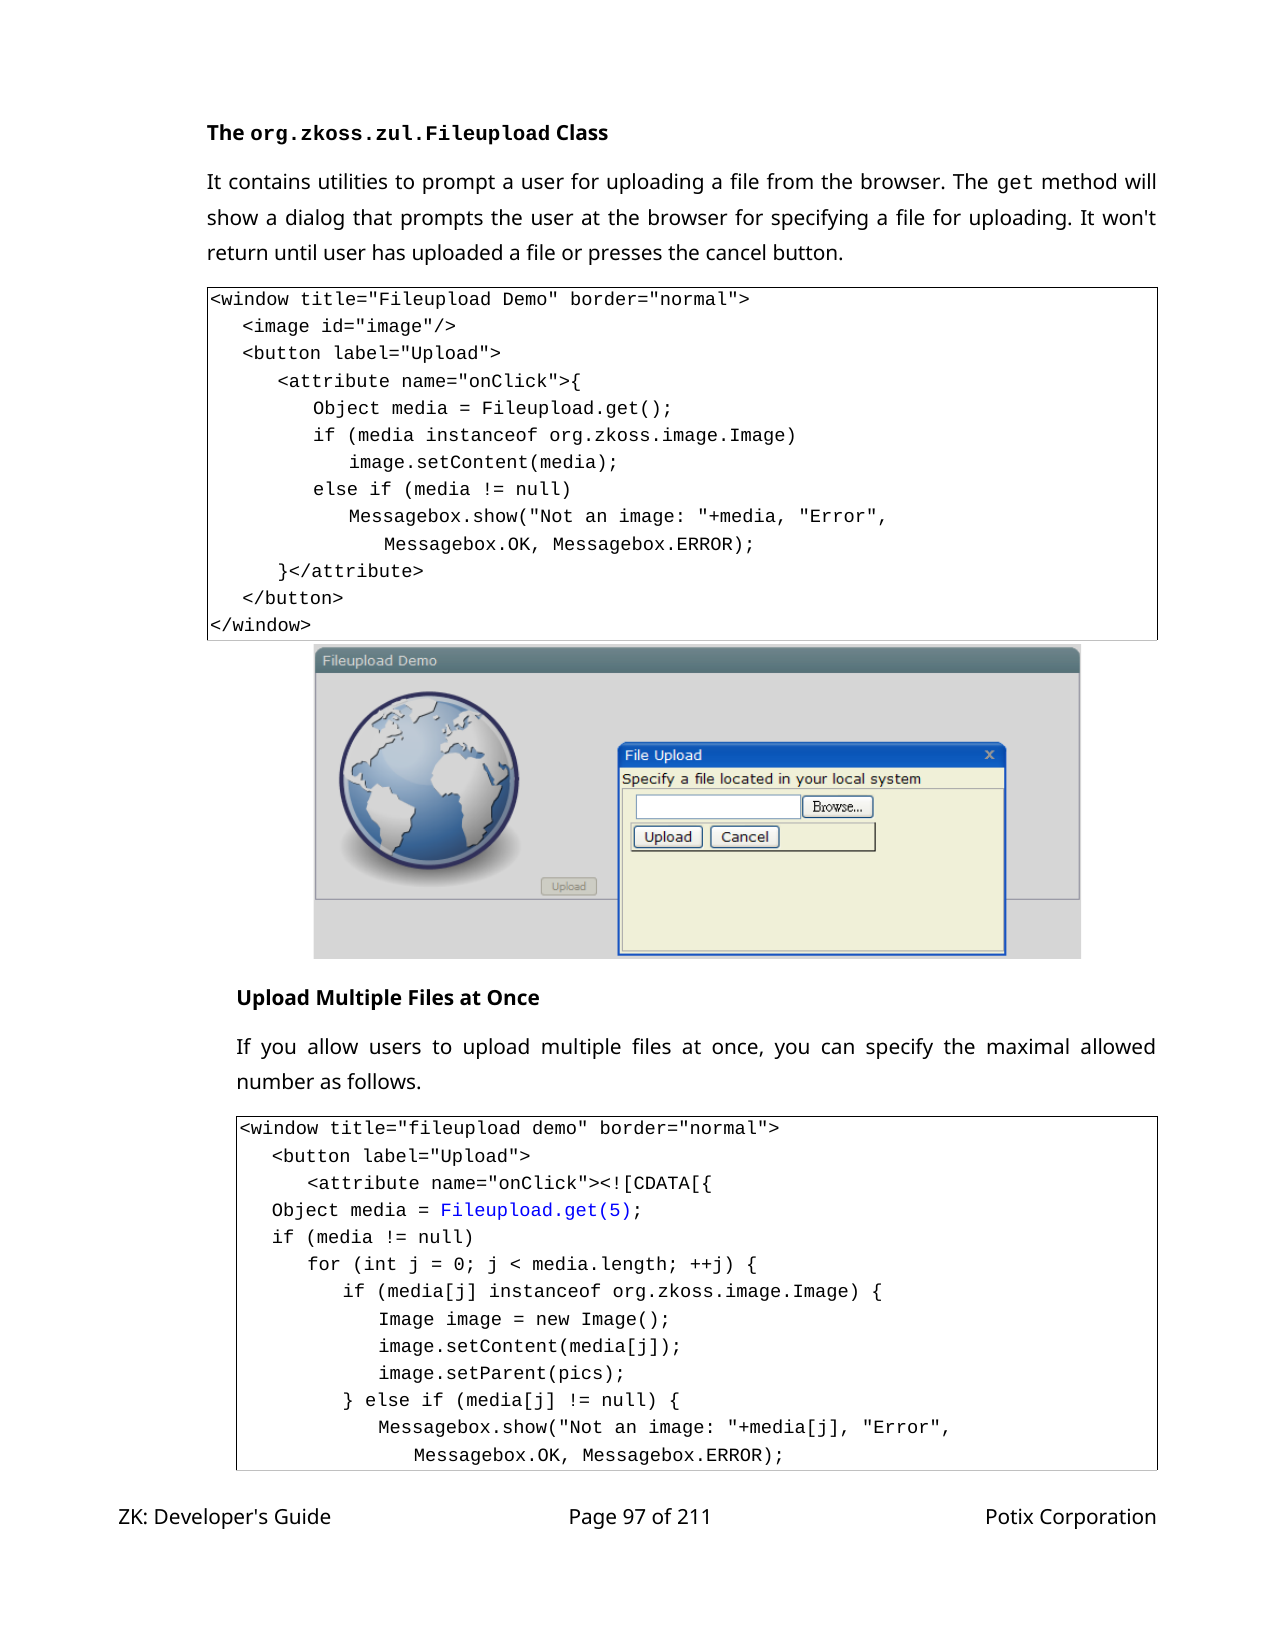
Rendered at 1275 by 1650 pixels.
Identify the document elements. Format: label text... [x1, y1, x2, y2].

text }</attribute> [208, 559, 1157, 583]
text if (media != null) [237, 1225, 1157, 1249]
text <button label="Upload"> [208, 341, 1157, 366]
text If you allow users to upload multiple files at once, you can specify the maximal allowed number as follows. [236, 1032, 1157, 1096]
text It contains utilities to prompt a user for uploading a file from the browser. The get method will show a dialog that prompts the user at the browser for specifying a file for uploading. It won't return until user has uploaded a file or presses the cancel button. [207, 167, 1157, 266]
text <window title="fileupload demo" border="normal"> [237, 1117, 1157, 1141]
text } else if (media[j] != null) { [237, 1388, 1157, 1412]
text for (int j = 0; j < media.length; ++j) { [237, 1252, 1157, 1276]
text Messagebox.show("Not an image: "+media[j], "Error", [237, 1415, 1157, 1439]
subtitle Upload Multiple Files at Once [236, 959, 1157, 1012]
text Messagebox.OK, Messagebox.ERROR); [208, 532, 1157, 556]
subtitle The org.zkoss.zul.Fileupload Class [207, 118, 1157, 147]
text <button label="Upload"> [237, 1143, 1157, 1168]
text </button> [208, 586, 1157, 610]
text Object media = Fileupload.get(); [208, 396, 1157, 420]
text <image id="image"/> [208, 314, 1157, 338]
text image.setContent(media[j]); [237, 1334, 1157, 1358]
text <attribute name="onClick">{ [208, 368, 1157, 393]
text Image image = new Image(); [237, 1307, 1157, 1331]
text Object media = Fileupload.get(5); [237, 1198, 1157, 1222]
text else if (media != null) [208, 477, 1157, 501]
text image.setContent(media); [208, 450, 1157, 474]
text if (media[j] instanceof org.zkoss.image.Image) { [237, 1279, 1157, 1304]
text if (media instanceof org.zkoss.image.Image) [208, 423, 1157, 447]
picture [313, 644, 1082, 959]
text Messagebox.OK, Messagebox.ERROR); [237, 1442, 1157, 1470]
text Messagebox.show("Not an image: "+media, "Error", [208, 504, 1157, 529]
text <attribute name="onClick"><![CDATA[{ [237, 1171, 1157, 1195]
text <window title="Fileupload Demo" border="normal"> [208, 288, 1157, 311]
text </window> [208, 613, 1157, 640]
text image.setParent(pics); [237, 1361, 1157, 1385]
